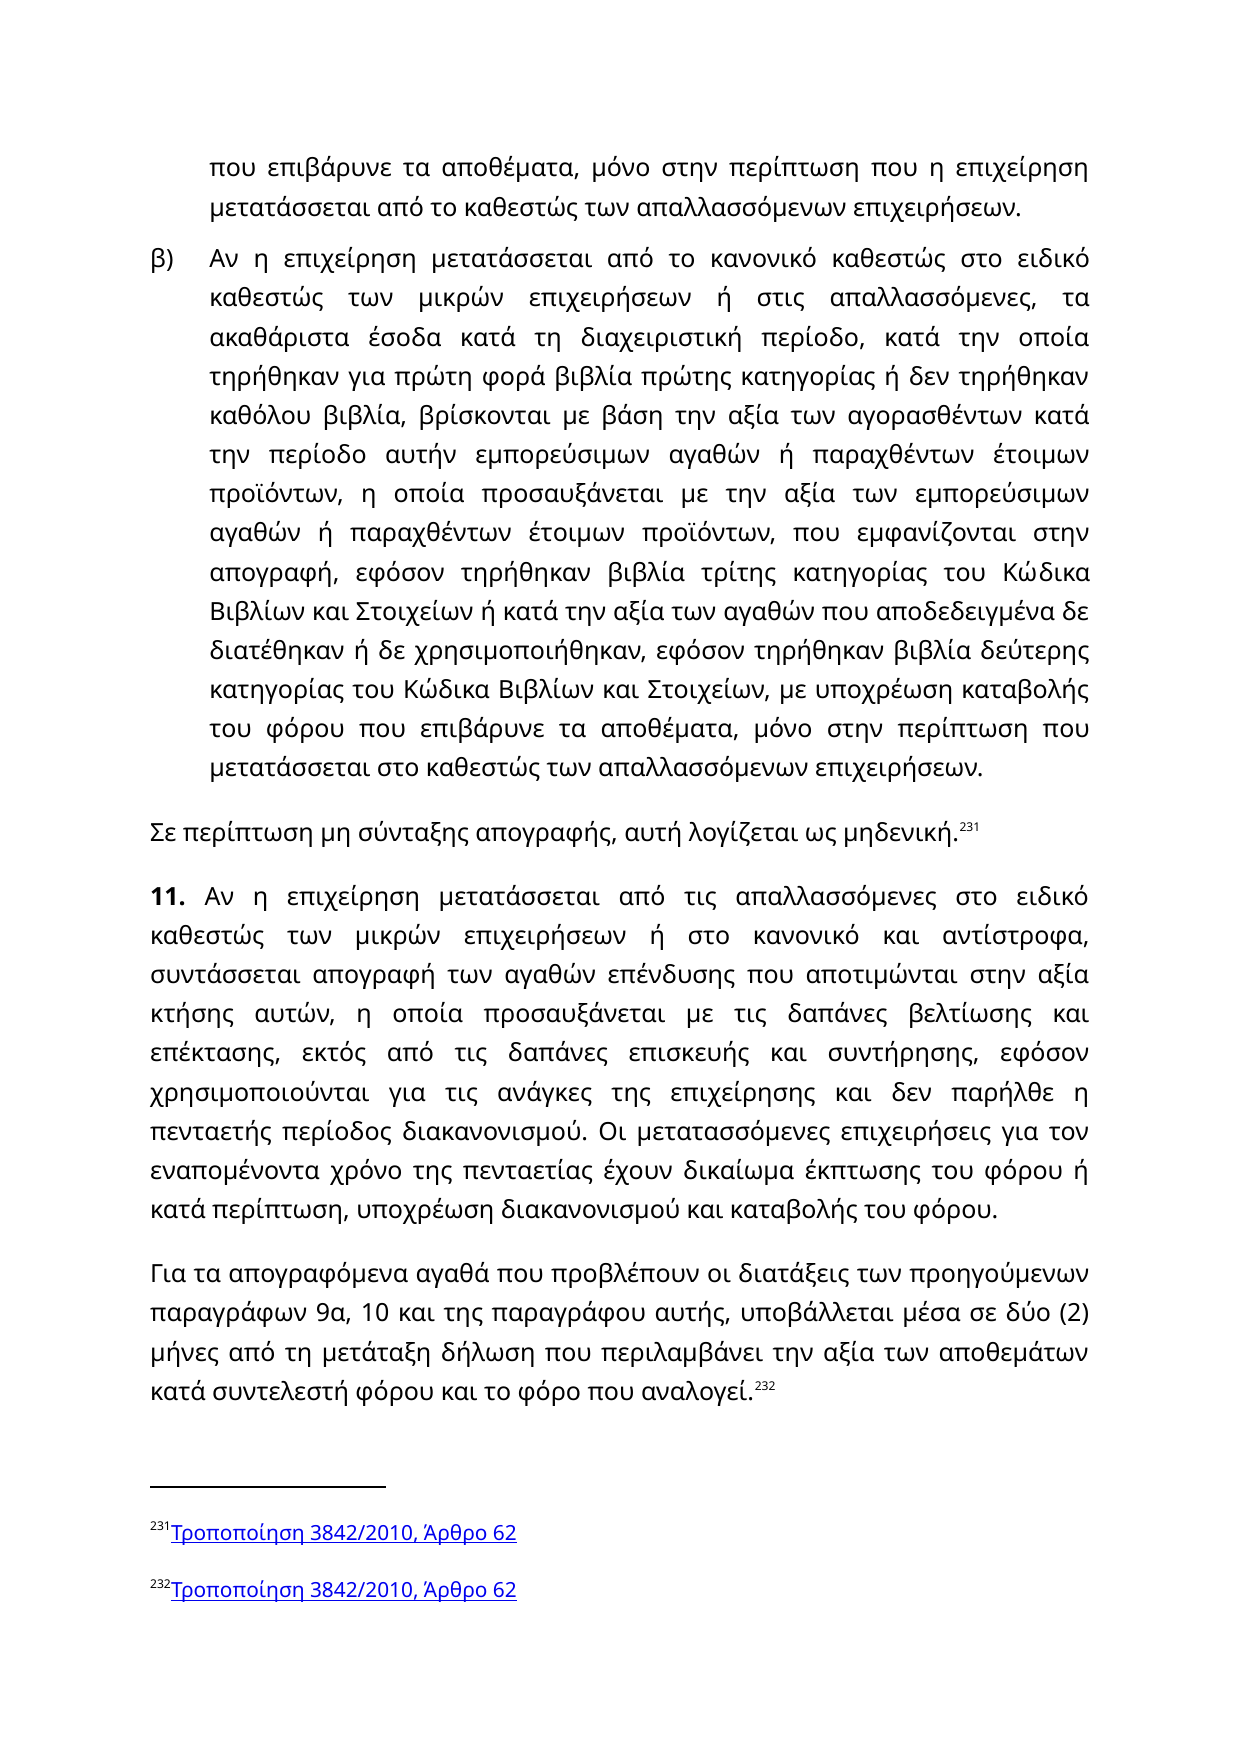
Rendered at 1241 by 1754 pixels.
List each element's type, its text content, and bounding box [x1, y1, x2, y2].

list β) Αν η επιχείρηση μετατάσσεται από το κανονικό καθεστώς στο ειδικό καθεστώς των μικρών επιχειρήσεων ή στις απαλλασσόμενες, τα ακαθάριστα έσοδα κατά τη διαχειριστική περίοδο, κατά την οποία τηρήθηκαν για πρώτη φορά βιβλία πρώτης κατηγορίας ή δεν τηρήθηκαν καθόλου βιβλία, βρίσκονται με βάση την αξία των αγορασθέντων κατά την περίοδο αυτήν εμπορεύσιμων αγαθών ή παραχθέντων έτοιμων προϊόντων, η οποία προσαυξάνεται με την αξία των εμπορεύσιμων αγαθών ή παραχθέντων έτοιμων προϊόντων, που εμφανίζονται στην απογραφή, εφόσον τηρήθηκαν βιβλία τρίτης κατηγορίας του Κώ­δικα Βιβλίων και Στοιχείων ή κατά την αξία των αγαθών που αποδεδειγμένα δε διατέθηκαν ή δε χρησιμοποιήθηκαν, εφόσον τηρήθηκαν βιβλία δεύτερης κατηγορίας του Κώδικα Βιβλίων και Στοιχείων, με υποχρέωση καταβολής του φόρου που επιβάρυνε τα αποθέματα, μόνο στην περίπτωση που μετατάσσεται στο καθεστώς των απαλλασσόμενων επιχειρήσεων. [150, 241, 1090, 784]
text 11. Αν η επιχείρηση μετατάσσεται από τις απαλλασσόμενες στο ειδικό καθεστώς των μικρών επιχειρήσεων ή στο κανονικό και αντίστροφα, συντάσσεται απογραφή των αγαθών επένδυσης που αποτιμώνται στην αξία κτήσης αυτών, η οποία προσαυξάνεται με τις δαπάνες βελτίωσης και επέκτασης, εκτός από τις δαπάνες επισκευής και συντήρησης, εφόσον χρησιμοποιούνται για τις ανάγκες της επιχείρησης και δεν παρήλθε η πενταετής περίοδος διακανονισμού. Οι μετατασσόμενες επιχειρήσεις για τον εναπομένοντα χρόνο της πενταετίας έχουν δικαίωμα έκπτωσης του φόρου ή κατά περίπτωση, υποχρέωση διακανονισμού και καταβολής του φόρου. [150, 878, 1090, 1226]
text Τροποποίηση 3842/2010, Άρθρο 62 [150, 1518, 1090, 1546]
text Για τα απογραφόμενα αγαθά που προβλέπουν οι διατάξεις των προηγούμενων παραγράφων 9α, 10 και της παραγράφου αυτής, υποβάλλεται μέσα σε δύο (2) μήνες από τη μετάταξη δήλωση που περιλαμβάνει την αξία των αποθεμάτων κατά συντελεστή φόρου και το φόρο που αναλογεί. [150, 1256, 1090, 1407]
text Σε περίπτωση μη σύνταξης απογραφής, αυτή λογίζεται ως μηδενική. [150, 814, 1090, 848]
list που επιβάρυνε τα αποθέματα, μόνο στην περίπτωση που η επιχείρηση μετατάσσεται από το καθεστώς των απαλλασσόμενων επιχειρήσεων. [150, 150, 1090, 223]
text Τροποποίηση 3842/2010, Άρθρο 62 [150, 1576, 1090, 1604]
